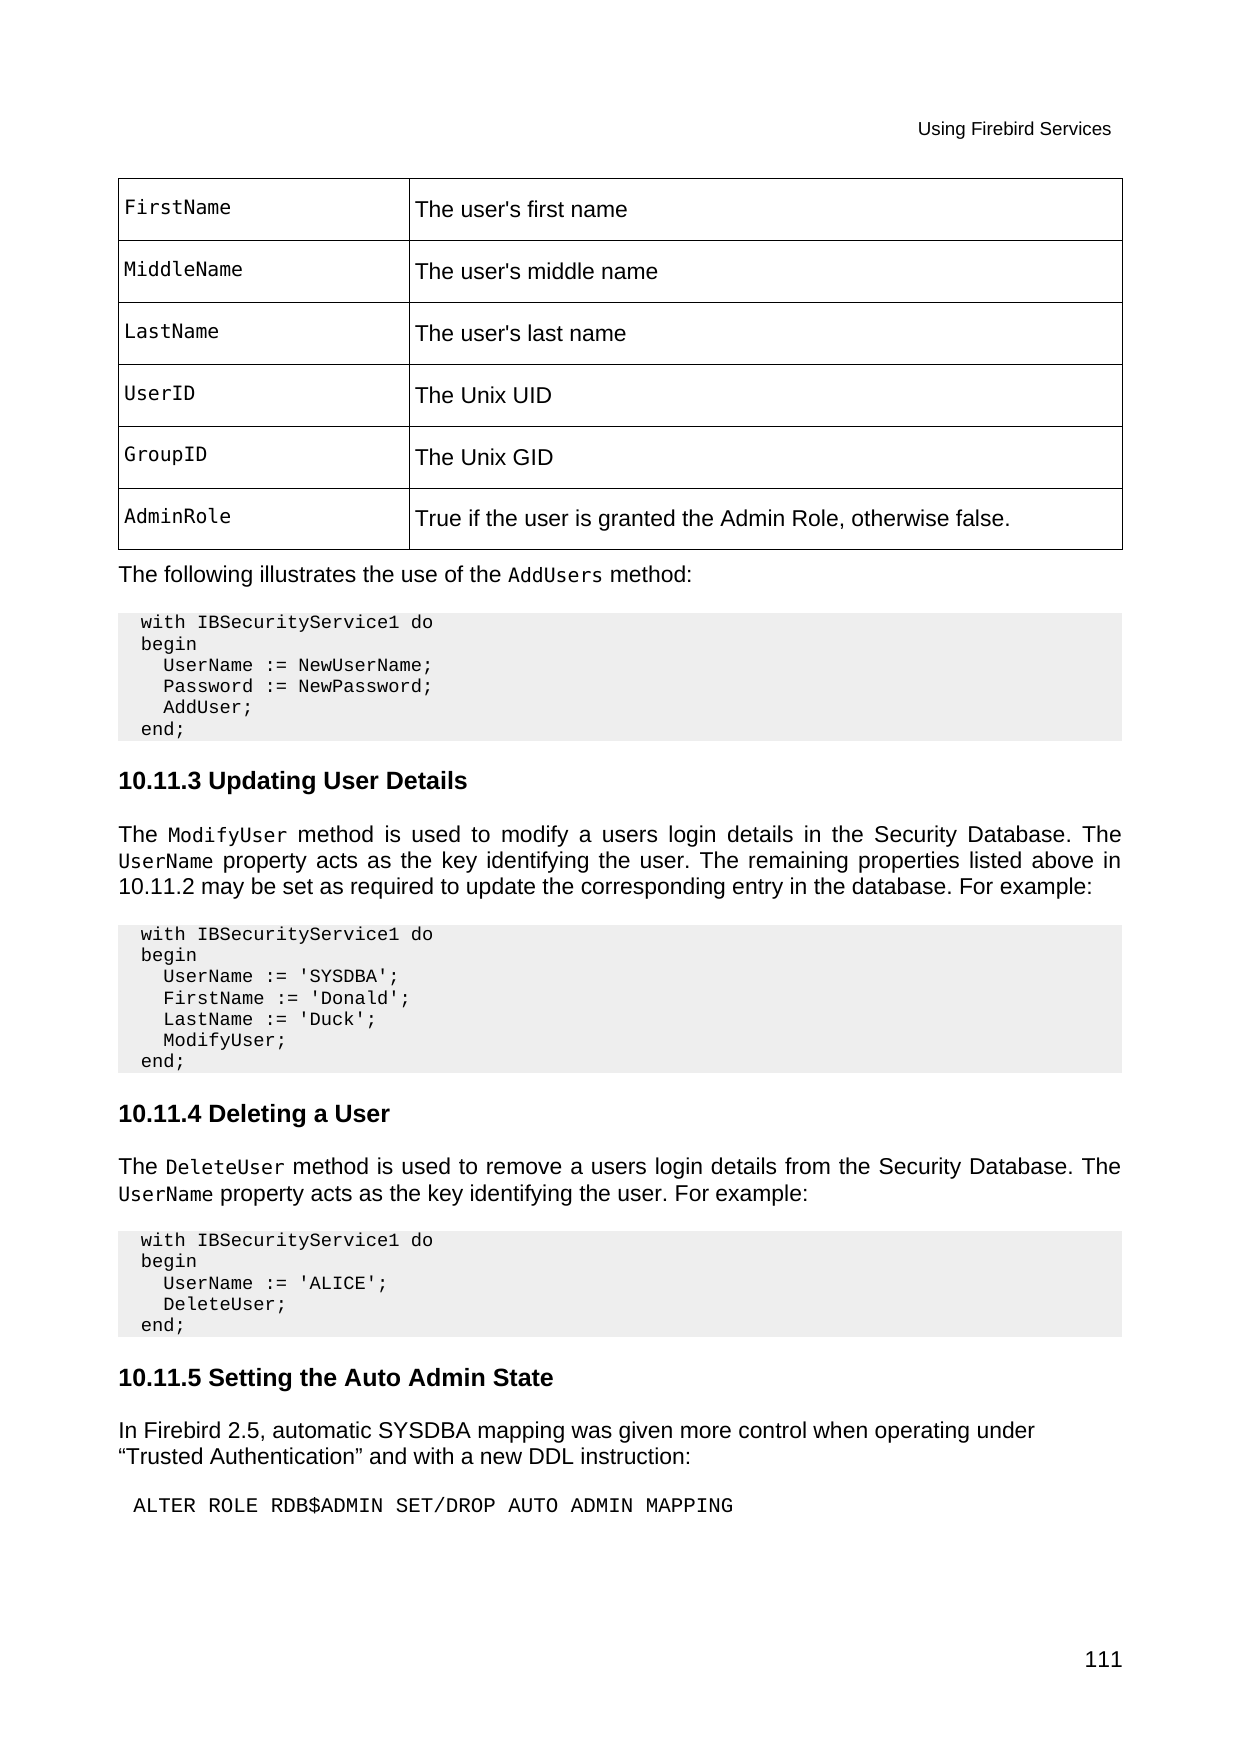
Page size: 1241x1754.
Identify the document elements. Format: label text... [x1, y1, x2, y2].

text Password := NewPassword; [118, 677, 1122, 698]
text FirstName := 'Donald'; [118, 988, 1122, 1010]
text end; [118, 1316, 1122, 1337]
subtitle Setting the Auto Admin State [118, 1363, 1122, 1391]
table_cell The user's last name [410, 303, 1122, 364]
table_cell UserID [119, 365, 409, 426]
text AddUser; [118, 698, 1122, 719]
table_cell LastName [119, 303, 409, 364]
table_cell FirstName [119, 179, 409, 240]
text The ModifyUser method is used to modify a users login details in the Security Database. The UserName property acts as the key identifying the user. The remaining properties listed above in 10.11.2 may be set as required to update the corresponding entry in the database. For example: [118, 821, 1122, 900]
text begin [118, 946, 1122, 967]
text with IBSecurityService1 do [118, 613, 1122, 634]
table_cell GroupID [119, 427, 409, 487]
table_cell The user's middle name [410, 241, 1122, 302]
table_cell MiddleName [119, 241, 409, 302]
text UserName := NewUserName; [118, 656, 1122, 677]
table_cell AdminRole [119, 489, 409, 549]
text DeleteUser; [118, 1295, 1122, 1316]
text begin [118, 1252, 1122, 1273]
table_cell The user's first name [410, 179, 1122, 240]
text LastName := 'Duck'; [118, 1010, 1122, 1031]
subtitle Deleting a User [118, 1099, 1122, 1128]
subtitle Updating User Details [118, 766, 1122, 795]
text ModifyUser; [118, 1031, 1122, 1052]
text begin [118, 634, 1122, 656]
text end; [118, 1052, 1122, 1073]
text with IBSecurityService1 do [118, 1231, 1122, 1252]
text The following illustrates the use of the AddUsers method: [118, 561, 1122, 588]
text end; [118, 719, 1122, 741]
text UserName := 'SYSDBA'; [118, 967, 1122, 988]
table_cell True if the user is granted the Admin Role, otherwise false. [410, 489, 1122, 549]
table_cell The Unix UID [410, 365, 1122, 426]
text UserName := 'ALICE'; [118, 1273, 1122, 1295]
text In Firebird 2.5, automatic SYSDBA mapping was given more control when operating under “Trusted Authentication” and with a new DDL instruction: [118, 1417, 1122, 1470]
table_cell The Unix GID [410, 427, 1122, 487]
text with IBSecurityService1 do [118, 925, 1122, 946]
text ALTER ROLE RDB$ADMIN SET/DROP AUTO ADMIN MAPPING [133, 1495, 1122, 1519]
text The DeleteUser method is used to remove a users login details from the Security Database. The UserName property acts as the key identifying the user. For example: [118, 1153, 1122, 1206]
